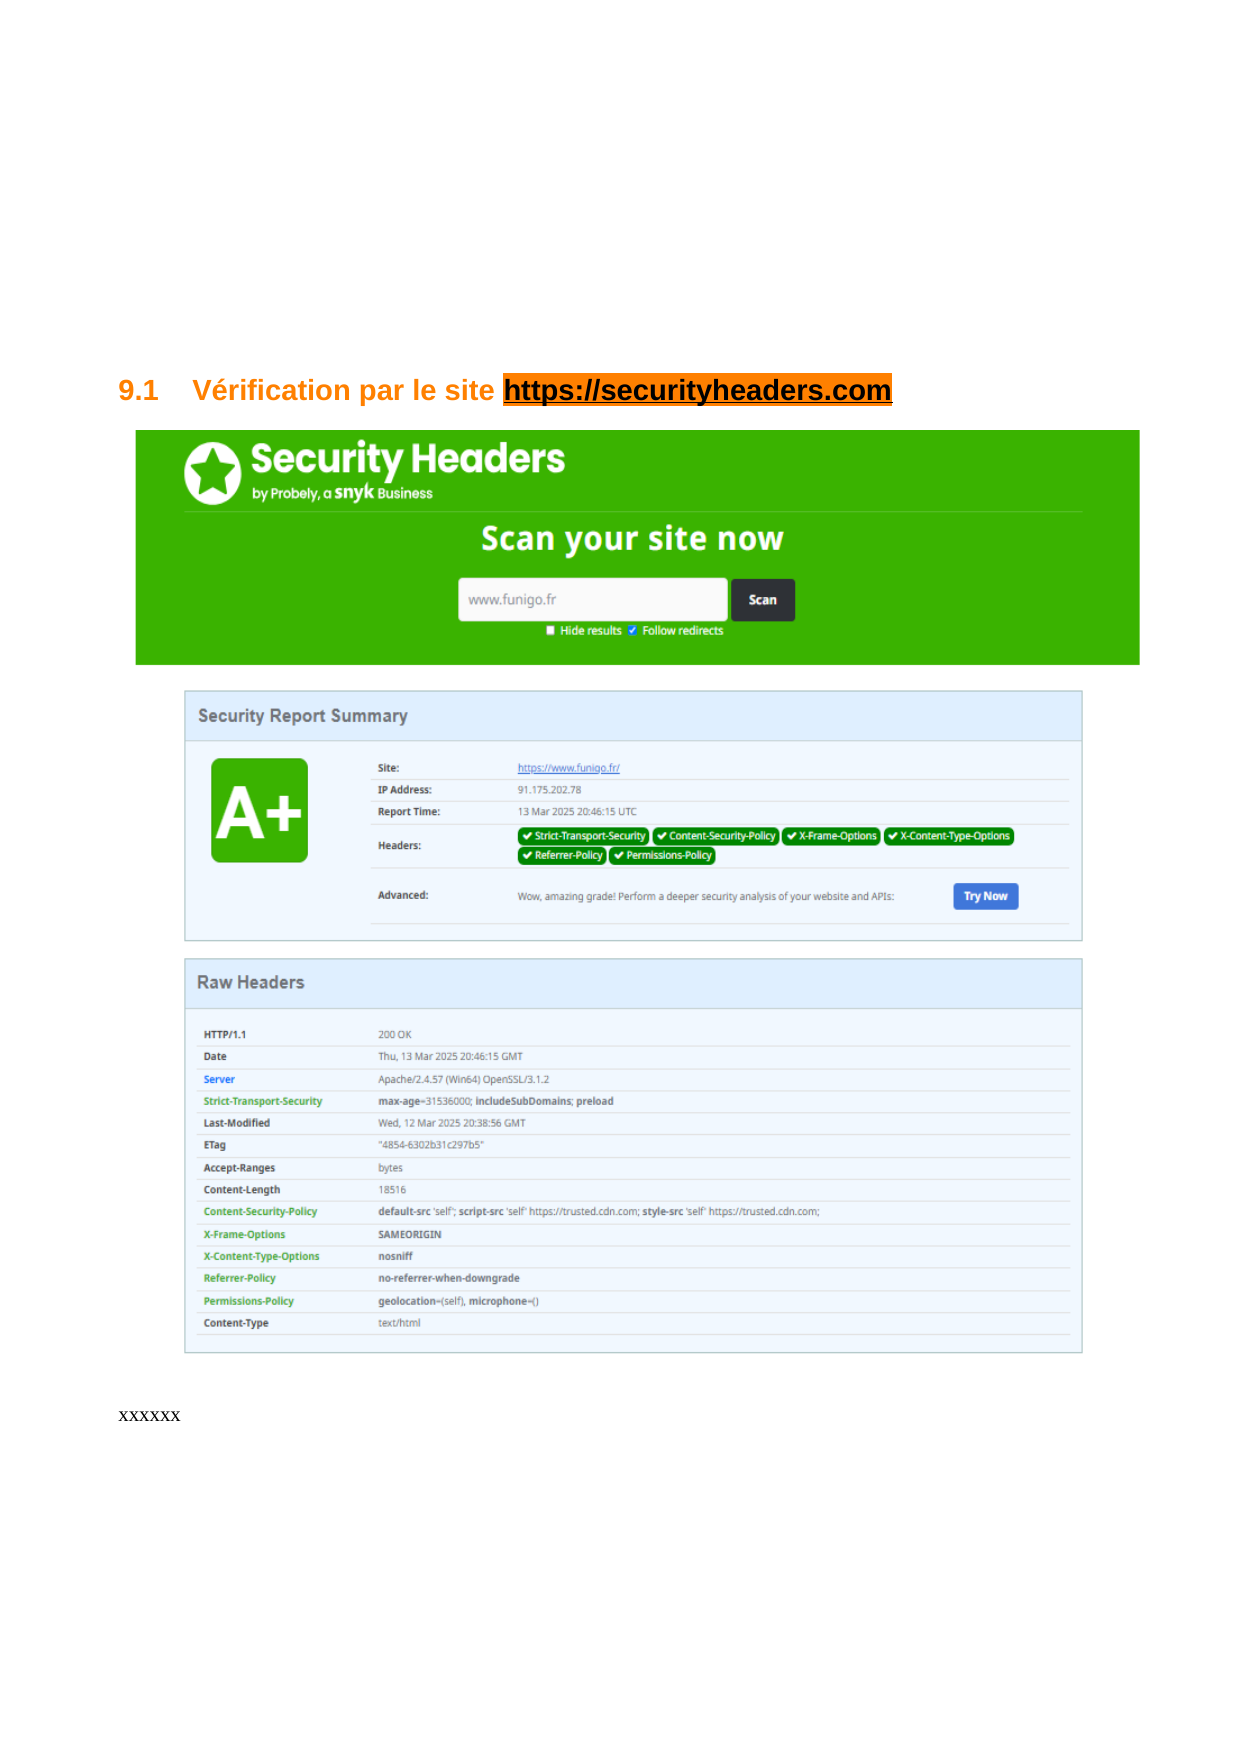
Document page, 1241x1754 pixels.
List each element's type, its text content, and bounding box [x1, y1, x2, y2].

text xxxxxx [118, 1402, 1122, 1426]
picture [135, 430, 1140, 1357]
subtitle Vérification par le site https://securityheaders.com [118, 373, 1122, 406]
